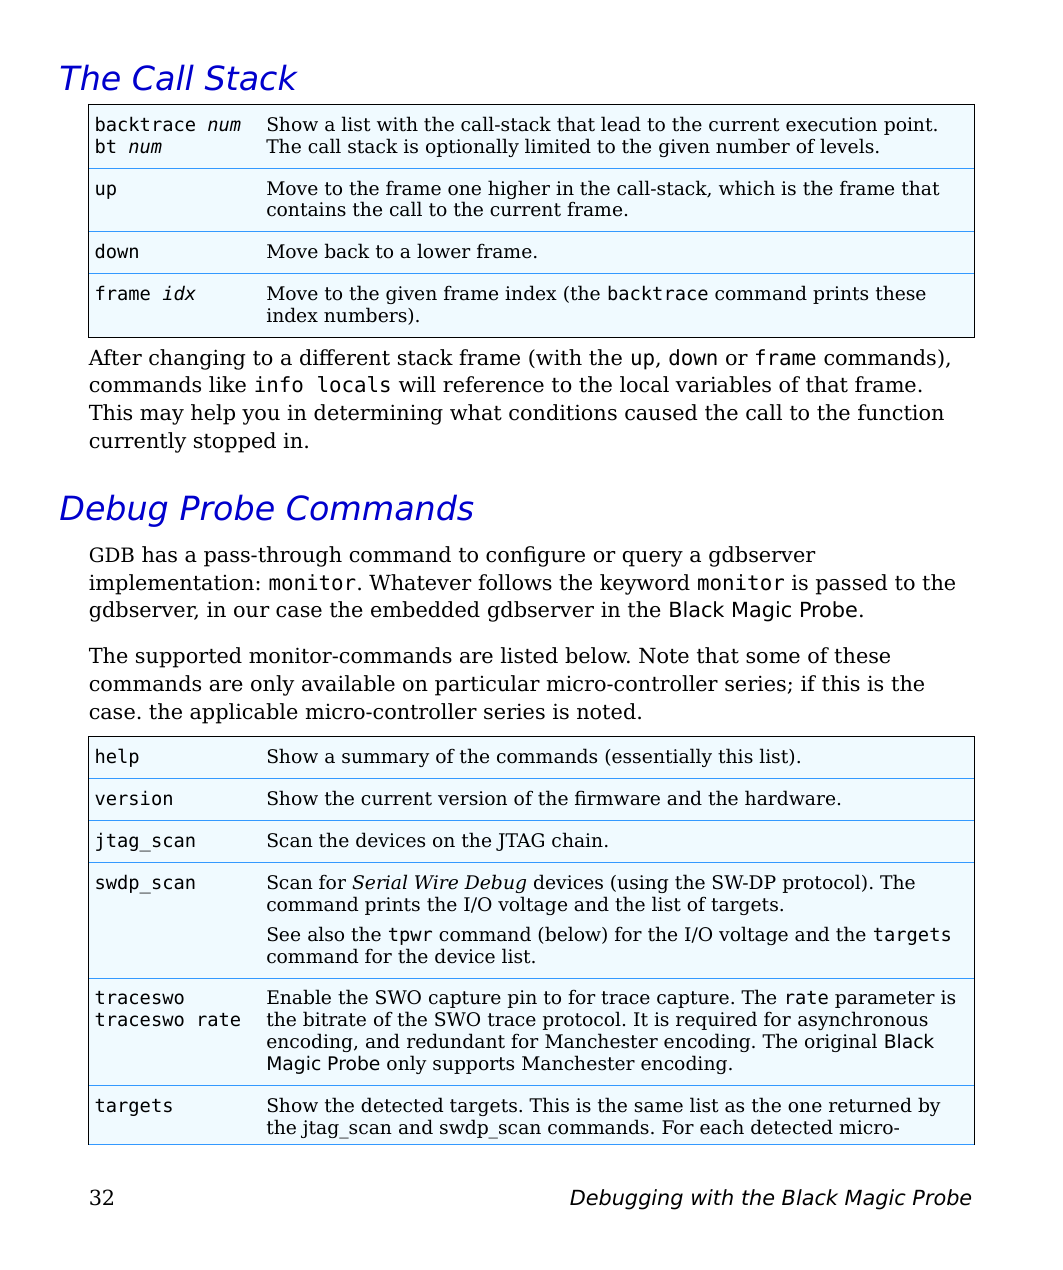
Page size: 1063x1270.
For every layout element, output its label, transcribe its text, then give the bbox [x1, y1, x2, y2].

table_header Show a list with the call-stack that lead to the current execution point. The call stack is optionally limited to the given number of levels. [260, 105, 974, 167]
text The supported monitor-commands are listed below. Note that some of these commands are only available on particular micro-controller series; if this is the case. the applicable micro-controller series is noted. [88, 644, 974, 724]
table_cell traceswo traceswo rate [89, 979, 260, 1085]
subtitle The Call Stack [59, 59, 974, 98]
table_cell Move to the given frame index (the backtrace command prints these index numbers). [260, 274, 974, 337]
table_cell up [89, 169, 260, 231]
table_cell frame idx [89, 274, 260, 337]
table_cell Move back to a lower frame. [260, 232, 974, 273]
table_cell Scan the devices on the JTAG chain. [260, 821, 974, 862]
table_header backtrace num bt num [89, 105, 260, 167]
table_cell swdp_scan [89, 863, 260, 977]
table_cell version [89, 779, 260, 820]
table_cell Move to the frame one higher in the call-stack, which is the frame that contains the call to the current frame. [260, 169, 974, 231]
table_header help [89, 737, 260, 778]
table_cell Enable the SWO capture pin to for trace capture. The rate parameter is the bitrate of the SWO trace protocol. It is required for asynchronous encoding, and redundant for Manchester encoding. The original Black Magic Probe only supports Manchester encoding. [260, 979, 974, 1085]
table_cell down [89, 232, 260, 273]
table_header Show a summary of the commands (essentially this list). [260, 737, 974, 778]
table_cell targets [89, 1086, 260, 1144]
table_cell Show the detected targets. This is the same list as the one returned by the jtag_scan and swdp_scan commands. For each detected micro- [260, 1086, 974, 1144]
table_cell Scan for Serial Wire Debug devices (using the SW-DP protocol). The command prints the I/O voltage and the list of targets. See also the tpwr command (below) for the I/O voltage and the targets command for the device list. [260, 863, 974, 977]
table_cell jtag_scan [89, 821, 260, 862]
subtitle Debug Probe Commands [59, 489, 974, 528]
text After changing to a different stack frame (with the up, down or frame commands), commands like info locals will reference to the local variables of that frame. This may help you in determining what conditions caused the call to the function currently stopped in. [88, 346, 974, 453]
table_cell Show the current version of the firmware and the hardware. [260, 779, 974, 820]
text GDB has a pass-through command to configure or query a gdbserver implementation: monitor. Whatever follows the keyword monitor is passed to the gdbserver, in our case the embedded gdbserver in the Black Magic Probe. [88, 543, 974, 623]
